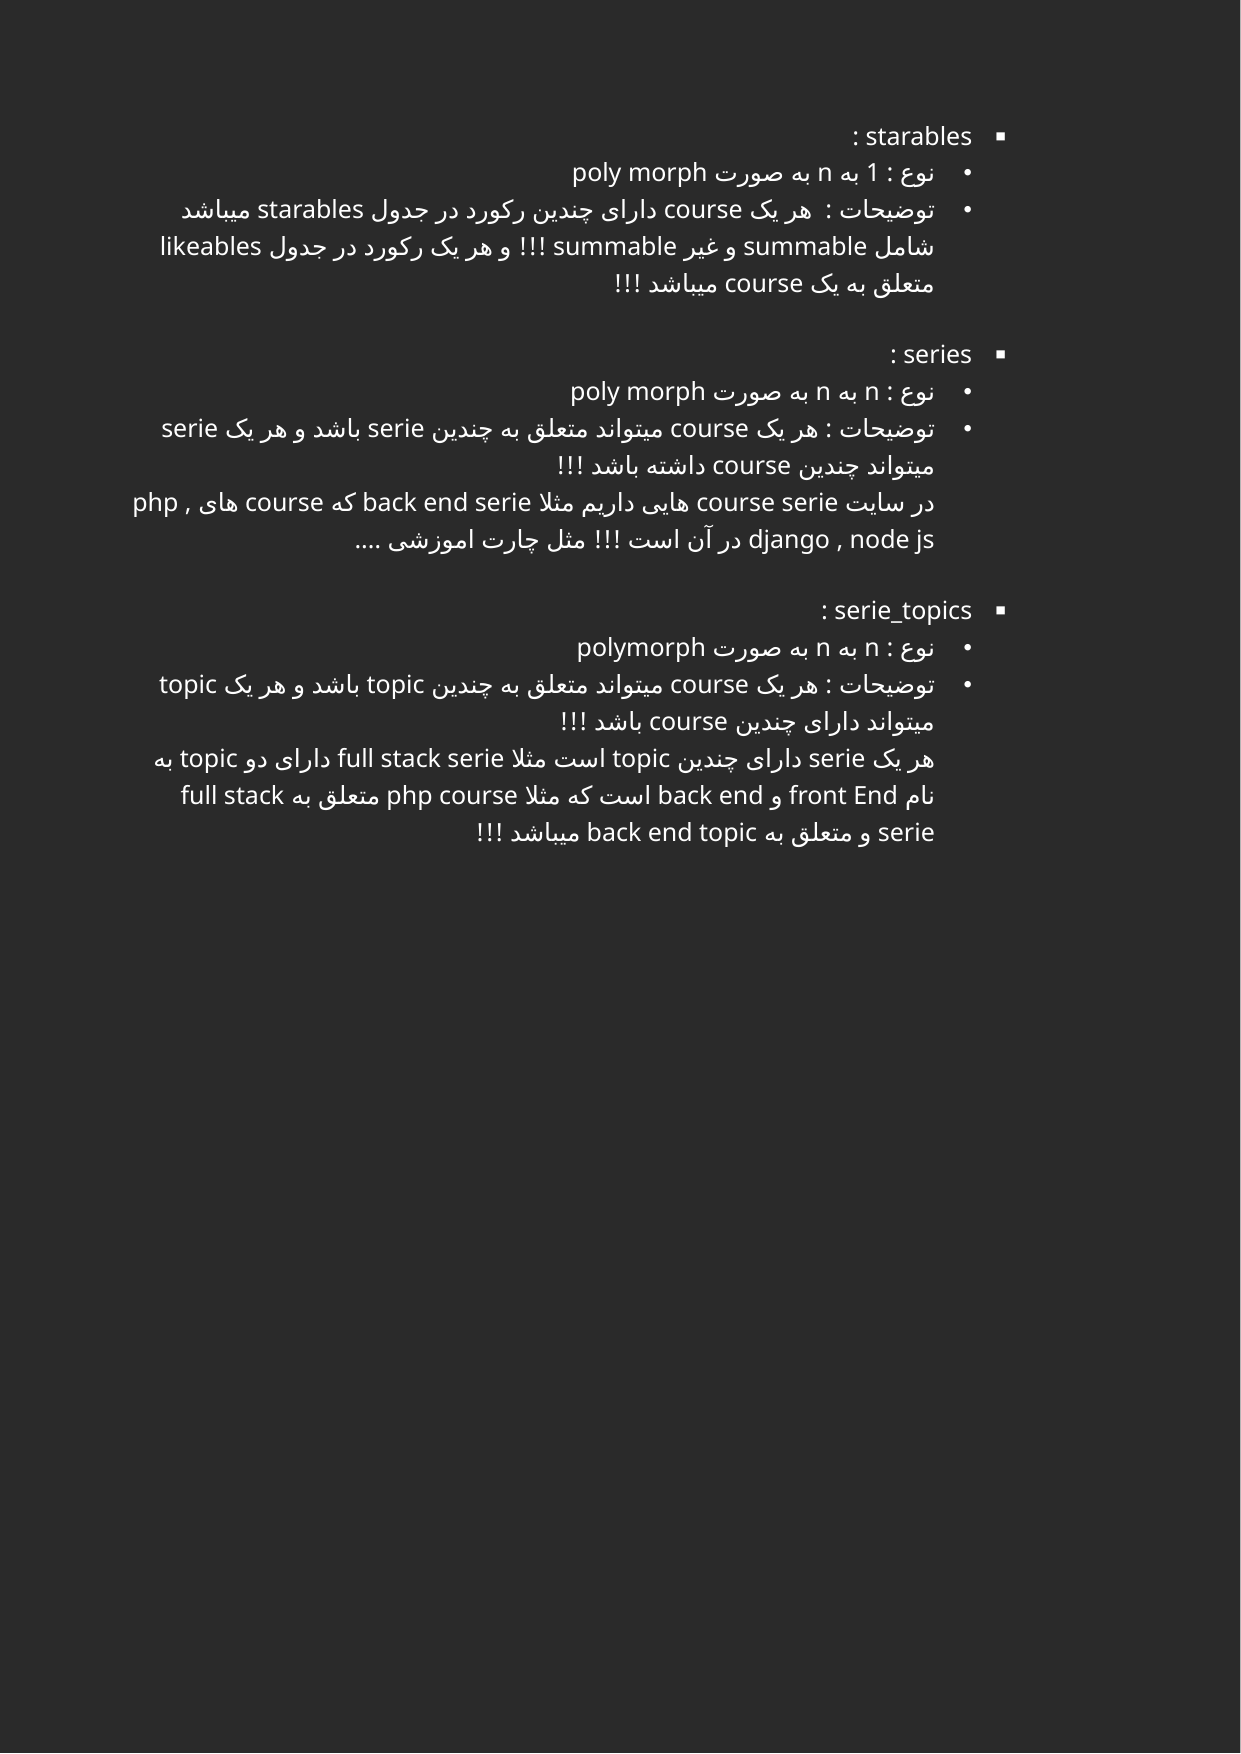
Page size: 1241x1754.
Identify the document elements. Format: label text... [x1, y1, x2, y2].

list نوع :‌ n به n به صورت poly morph [118, 374, 972, 411]
list توضیحات :‌ هر یک course میتواند متعلق به چندین topic باشد و هر یک topic میتواند دارای چندین course باشد !!! [118, 667, 972, 741]
list نوع : n به n به صورت polymorph [118, 630, 972, 667]
list series : [118, 337, 1010, 374]
list در سایت course serie هایی داریم مثلا back end serie که course های php , django , node js در آن است !!! مثل چارت اموزشی …. [118, 485, 972, 559]
list توضیحات : هر یک course میتواند متعلق به چندین serie باشد و هر یک serie میتواند چندین course داشته باشد !!! [118, 411, 972, 485]
list serie_topics : [118, 593, 1010, 630]
list توضیحات : هر یک course دارای چندین رکورد در جدول starables میباشد شامل summable و غیر summable !!! و هر یک رکورد در جدول likeables متعلق به یک course میباشد !!! [118, 192, 972, 303]
list starables : [118, 118, 1010, 155]
list نوع :‌ 1 به n به صورت poly morph [118, 155, 972, 192]
list هر یک serie دارای چندین topic است مثلا full stack serie دارای دو topic به نام front End و back end است که مثلا php course متعلق به full stack serie و متعلق به back end topic میباشد !!! [118, 741, 972, 852]
